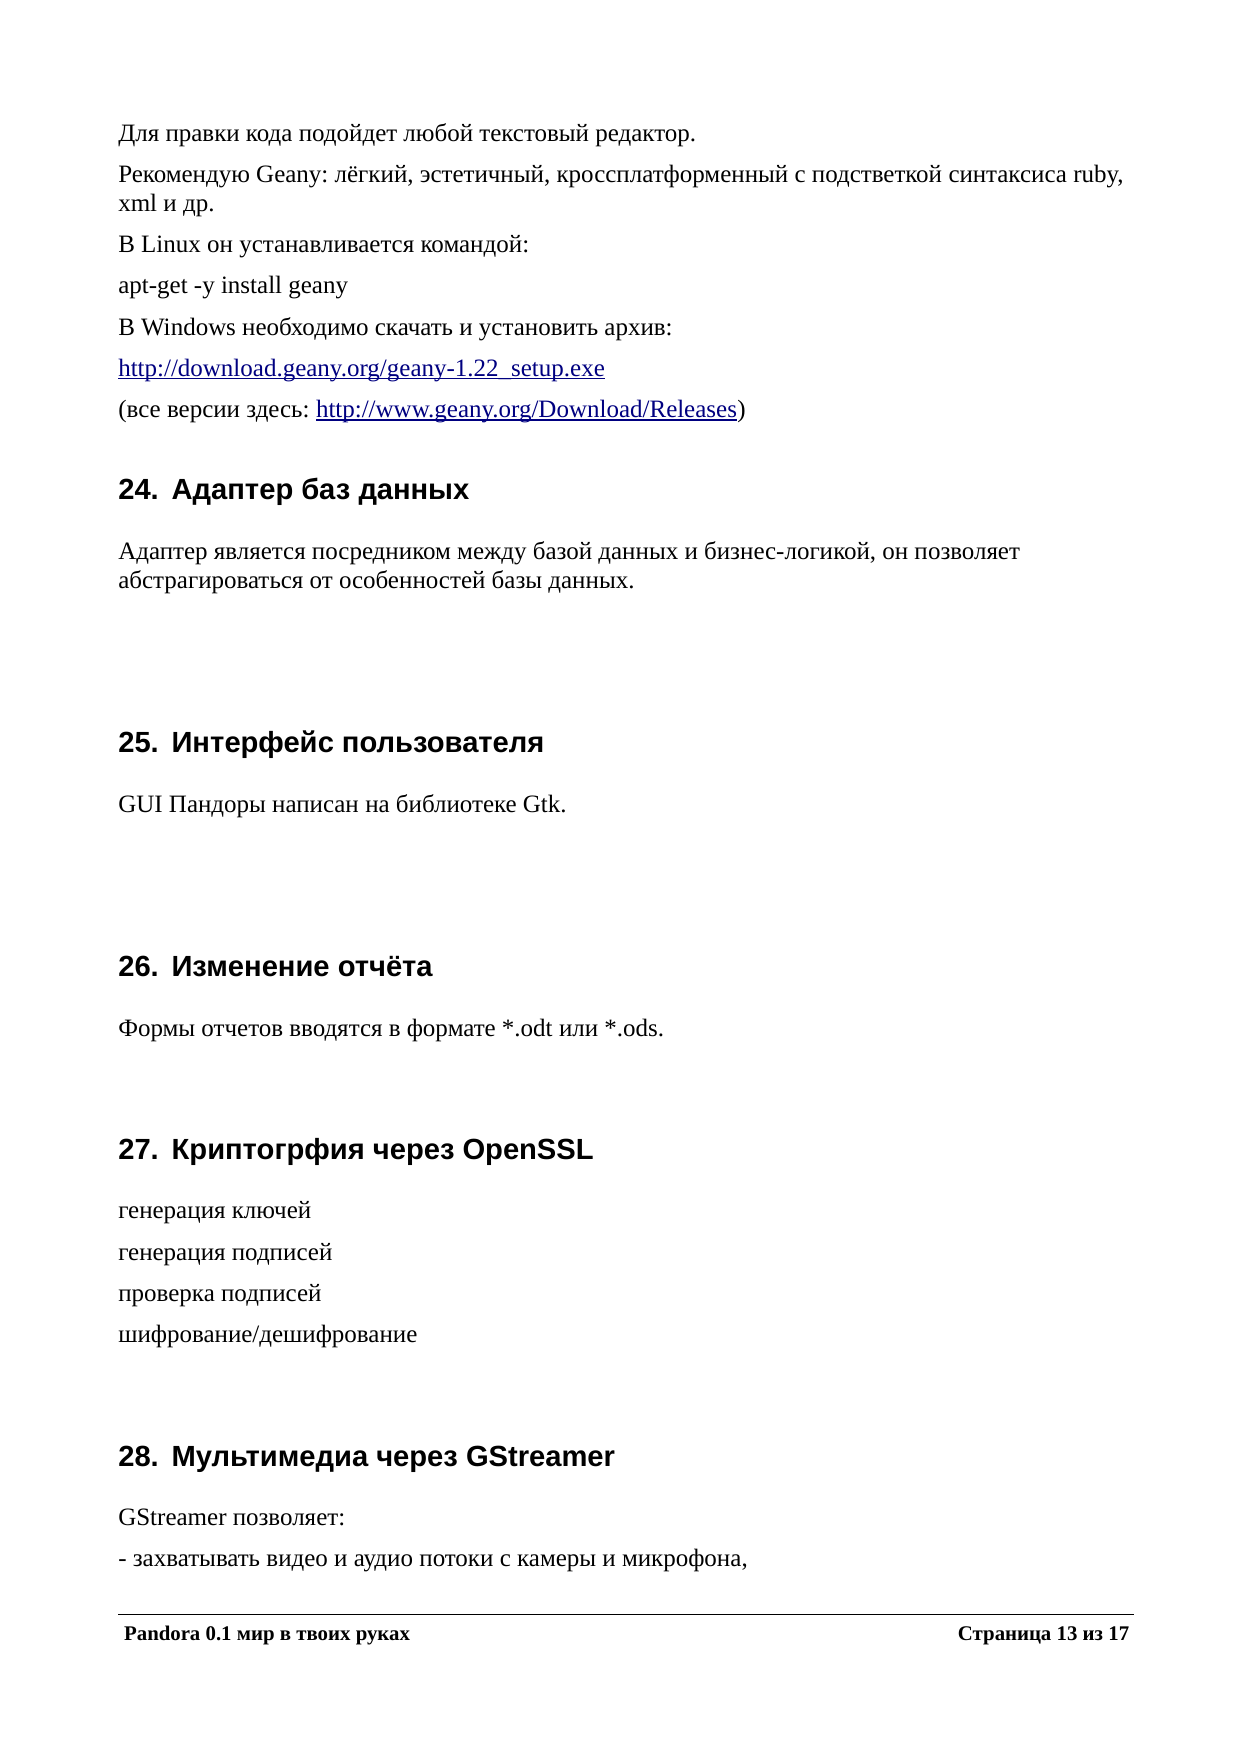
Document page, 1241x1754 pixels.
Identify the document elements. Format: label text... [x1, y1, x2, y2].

text Рекомендую Geany: лёгкий, эстетичный, кроссплатформенный с подстветкой синтаксиса ruby, xml и др. [118, 159, 1134, 217]
text проверка подписей [118, 1278, 1134, 1307]
subtitle Мультимедиа через GStreamer [118, 1438, 1134, 1472]
text GUI Пандоры написан на библиотеке Gtk. [118, 789, 1134, 817]
subtitle Интерфейс пользователя [118, 725, 1134, 759]
text Формы отчетов вводятся в формате *.odt или *.ods. [118, 1013, 1134, 1042]
subtitle Адаптер баз данных [118, 472, 1134, 506]
text В Windows необходимо скачать и установить архив: [118, 312, 1134, 341]
text http://download.geany.org/geany-1.22_setup.exe [118, 353, 1134, 382]
subtitle Криптогрфия через OpenSSL [118, 1132, 1134, 1166]
text apt-get -y install geany [118, 271, 1134, 299]
text генерация ключей [118, 1196, 1134, 1224]
text генерация подписей [118, 1237, 1134, 1266]
text шифрование/дешифрование [118, 1319, 1134, 1348]
text - захватывать видео и аудио потоки с камеры и микрофона, [118, 1543, 1134, 1572]
subtitle Изменение отчёта [118, 949, 1134, 983]
text В Linux он устанавливается командой: [118, 229, 1134, 258]
text (все версии здесь: http://www.geany.org/Download/Releases) [118, 394, 1134, 423]
text GStreamer позволяет: [118, 1502, 1134, 1531]
text Для правки кода подойдет любой текстовый редактор. [118, 118, 1134, 147]
text Адаптер является посредником между базой данных и бизнес-логикой, он позволяет абстрагироваться от особенностей базы данных. [118, 536, 1134, 593]
